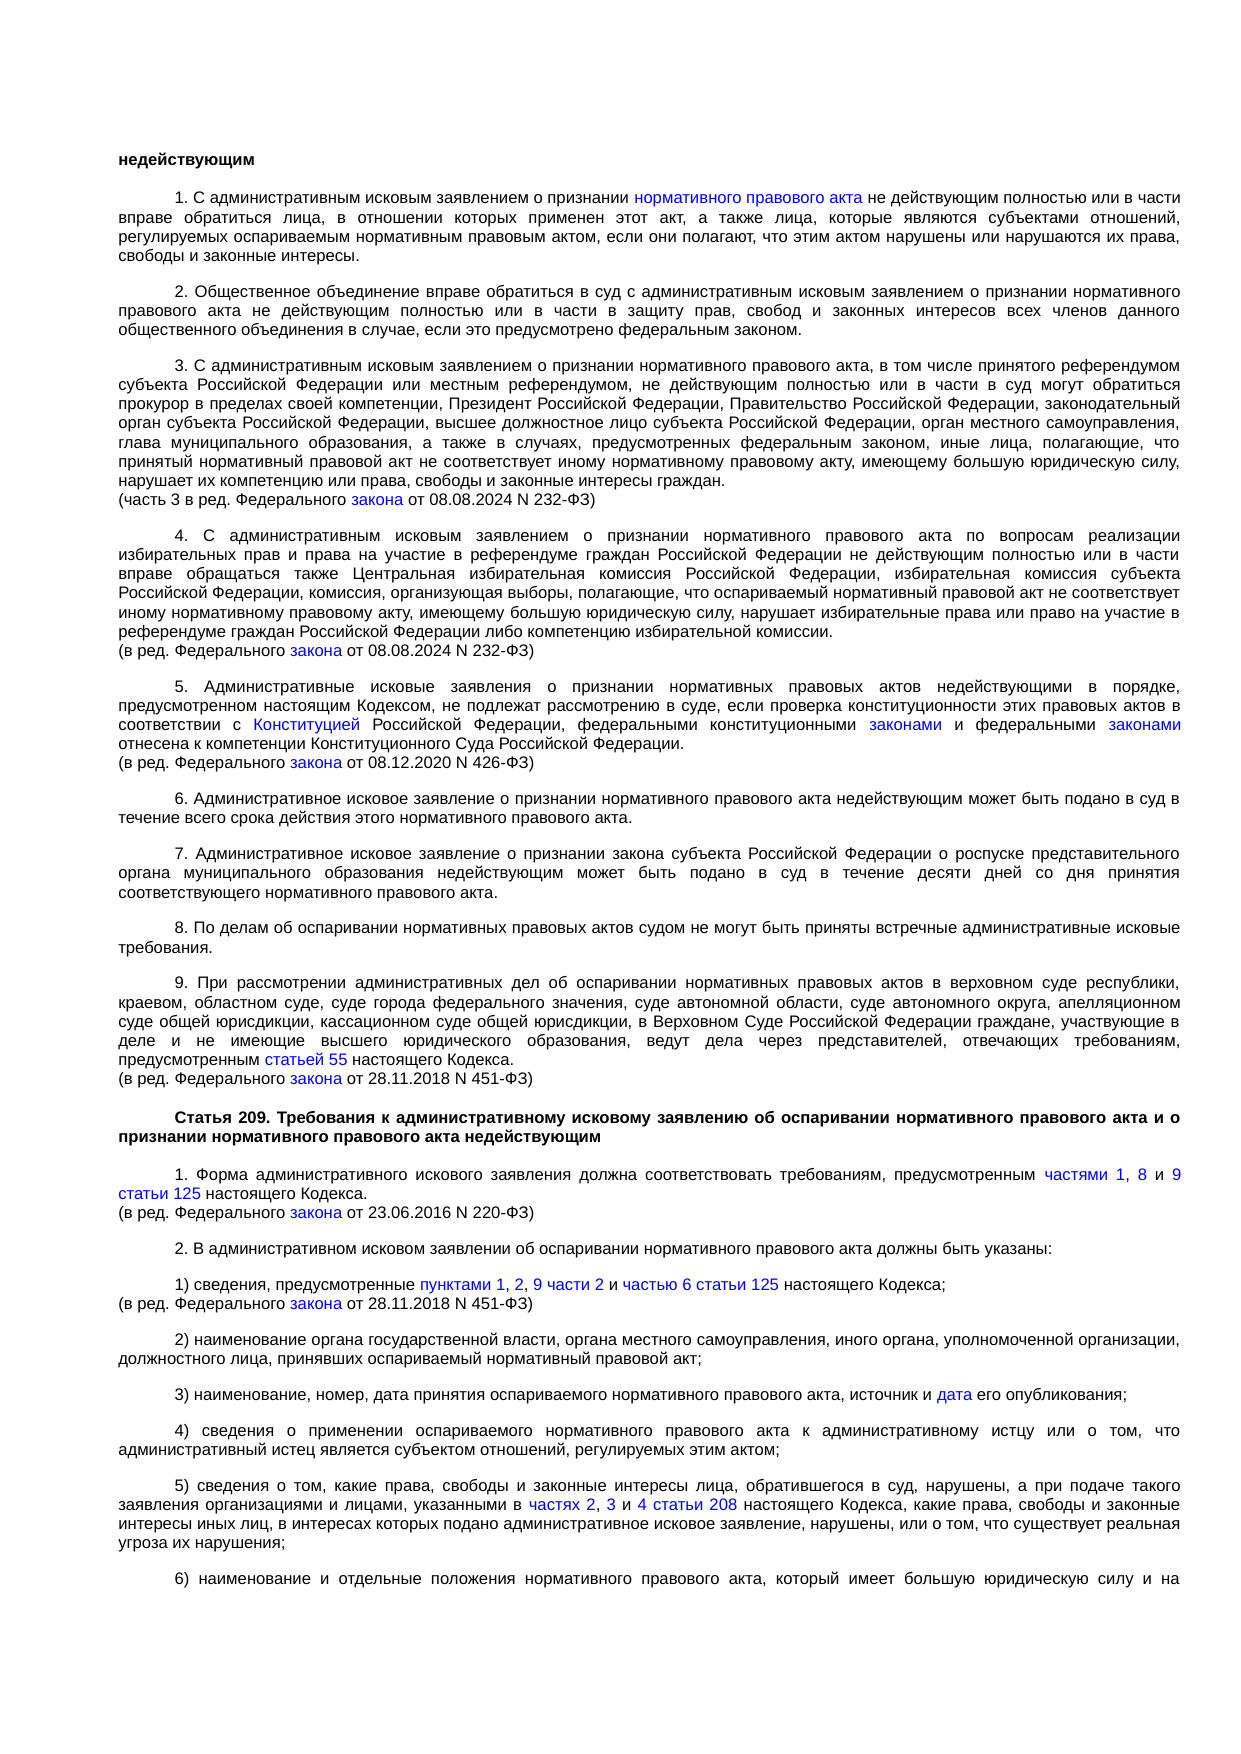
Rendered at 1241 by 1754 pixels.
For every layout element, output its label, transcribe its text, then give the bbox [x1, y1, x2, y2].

text 4) сведения о применении оспариваемого нормативного правового акта к административному истцу или о том, что административный истец является субъектом отношений, регулируемых этим актом; [118, 1421, 1181, 1459]
text (часть 3 в ред. Федерального закона от 08.08.2024 N 232-ФЗ) [118, 490, 1181, 509]
text 1. Форма административного искового заявления должна соответствовать требованиям, предусмотренным частями 1, 8 и 9 статьи 125 настоящего Кодекса. [118, 1165, 1181, 1203]
text 1. С административным исковым заявлением о признании нормативного правового акта не действующим полностью или в части вправе обратиться лица, в отношении которых применен этот акт, а также лица, которые являются субъектами отношений, регулируемых оспариваемым нормативным правовым актом, если они полагают, что этим актом нарушены или нарушаются их права, свободы и законные интересы. [118, 188, 1181, 265]
subtitle Статья 209. Требования к административному исковому заявлению об оспаривании нормативного правового акта и о признании нормативного правового акта недействующим [118, 1107, 1181, 1146]
text (в ред. Федерального закона от 23.06.2016 N 220-ФЗ) [118, 1203, 1181, 1222]
text 1) сведения, предусмотренные пунктами 1, 2, 9 части 2 и частью 6 статьи 125 настоящего Кодекса; [118, 1275, 1181, 1294]
text 9. При рассмотрении административных дел об оспаривании нормативных правовых актов в верховном суде республики, краевом, областном суде, суде города федерального значения, суде автономной области, суде автономного округа, апелляционном суде общей юрисдикции, кассационном суде общей юрисдикции, в Верховном Суде Российской Федерации граждане, участвующие в деле и не имеющие высшего юридического образования, ведут дела через представителей, отвечающих требованиям, предусмотренным статьей 55 настоящего Кодекса. [118, 973, 1181, 1069]
text 4. С административным исковым заявлением о признании нормативного правового акта по вопросам реализации избирательных прав и права на участие в референдуме граждан Российской Федерации не действующим полностью или в части вправе обращаться также Центральная избирательная комиссия Российской Федерации, избирательная комиссия субъекта Российской Федерации, комиссия, организующая выборы, полагающие, что оспариваемый нормативный правовой акт не соответствует иному нормативному правовому акту, имеющему большую юридическую силу, нарушает избирательные права или право на участие в референдуме граждан Российской Федерации либо компетенцию избирательной комиссии. [118, 526, 1181, 641]
text 3) наименование, номер, дата принятия оспариваемого нормативного правового акта, источник и дата его опубликования; [118, 1385, 1181, 1404]
subtitle недействующим [118, 150, 1181, 169]
text 5. Административные исковые заявления о признании нормативных правовых актов недействующими в порядке, предусмотренном настоящим Кодексом, не подлежат рассмотрению в суде, если проверка конституционности этих правовых актов в соответствии с Конституцией Российской Федерации, федеральными конституционными законами и федеральными законами отнесена к компетенции Конституционного Суда Российской Федерации. [118, 677, 1181, 753]
text 2. В административном исковом заявлении об оспаривании нормативного правового акта должны быть указаны: [118, 1239, 1181, 1258]
text (в ред. Федерального закона от 08.08.2024 N 232-ФЗ) [118, 641, 1181, 660]
text 2) наименование органа государственной власти, органа местного самоуправления, иного органа, уполномоченной организации, должностного лица, принявших оспариваемый нормативный правовой акт; [118, 1330, 1181, 1368]
text (в ред. Федерального закона от 08.12.2020 N 426-ФЗ) [118, 753, 1181, 772]
text 7. Административное исковое заявление о признании закона субъекта Российской Федерации о роспуске представительного органа муниципального образования недействующим может быть подано в суд в течение десяти дней со дня принятия соответствующего нормативного правового акта. [118, 844, 1181, 902]
text 8. По делам об оспаривании нормативных правовых актов судом не могут быть приняты встречные административные исковые требования. [118, 918, 1181, 957]
text (в ред. Федерального закона от 28.11.2018 N 451-ФЗ) [118, 1069, 1181, 1088]
text 3. С административным исковым заявлением о признании нормативного правового акта, в том числе принятого референдумом субъекта Российской Федерации или местным референдумом, не действующим полностью или в части в суд могут обратиться прокурор в пределах своей компетенции, Президент Российской Федерации, Правительство Российской Федерации, законодательный орган субъекта Российской Федерации, высшее должностное лицо субъекта Российской Федерации, орган местного самоуправления, глава муниципального образования, а также в случаях, предусмотренных федеральным законом, иные лица, полагающие, что принятый нормативный правовой акт не соответствует иному нормативному правовому акту, имеющему большую юридическую силу, нарушает их компетенцию или права, свободы и законные интересы граждан. [118, 356, 1181, 490]
text 2. Общественное объединение вправе обратиться в суд с административным исковым заявлением о признании нормативного правового акта не действующим полностью или в части в защиту прав, свобод и законных интересов всех членов данного общественного объединения в случае, если это предусмотрено федеральным законом. [118, 282, 1181, 339]
text (в ред. Федерального закона от 28.11.2018 N 451-ФЗ) [118, 1294, 1181, 1313]
text 5) сведения о том, какие права, свободы и законные интересы лица, обратившегося в суд, нарушены, а при подаче такого заявления организациями и лицами, указанными в частях 2, 3 и 4 статьи 208 настоящего Кодекса, какие права, свободы и законные интересы иных лиц, в интересах которых подано административное исковое заявление, нарушены, или о том, что существует реальная угроза их нарушения; [118, 1476, 1181, 1552]
text 6) наименование и отдельные положения нормативного правового акта, который имеет большую юридическую силу и на [118, 1569, 1181, 1588]
text 6. Административное исковое заявление о признании нормативного правового акта недействующим может быть подано в суд в течение всего срока действия этого нормативного правового акта. [118, 789, 1181, 827]
